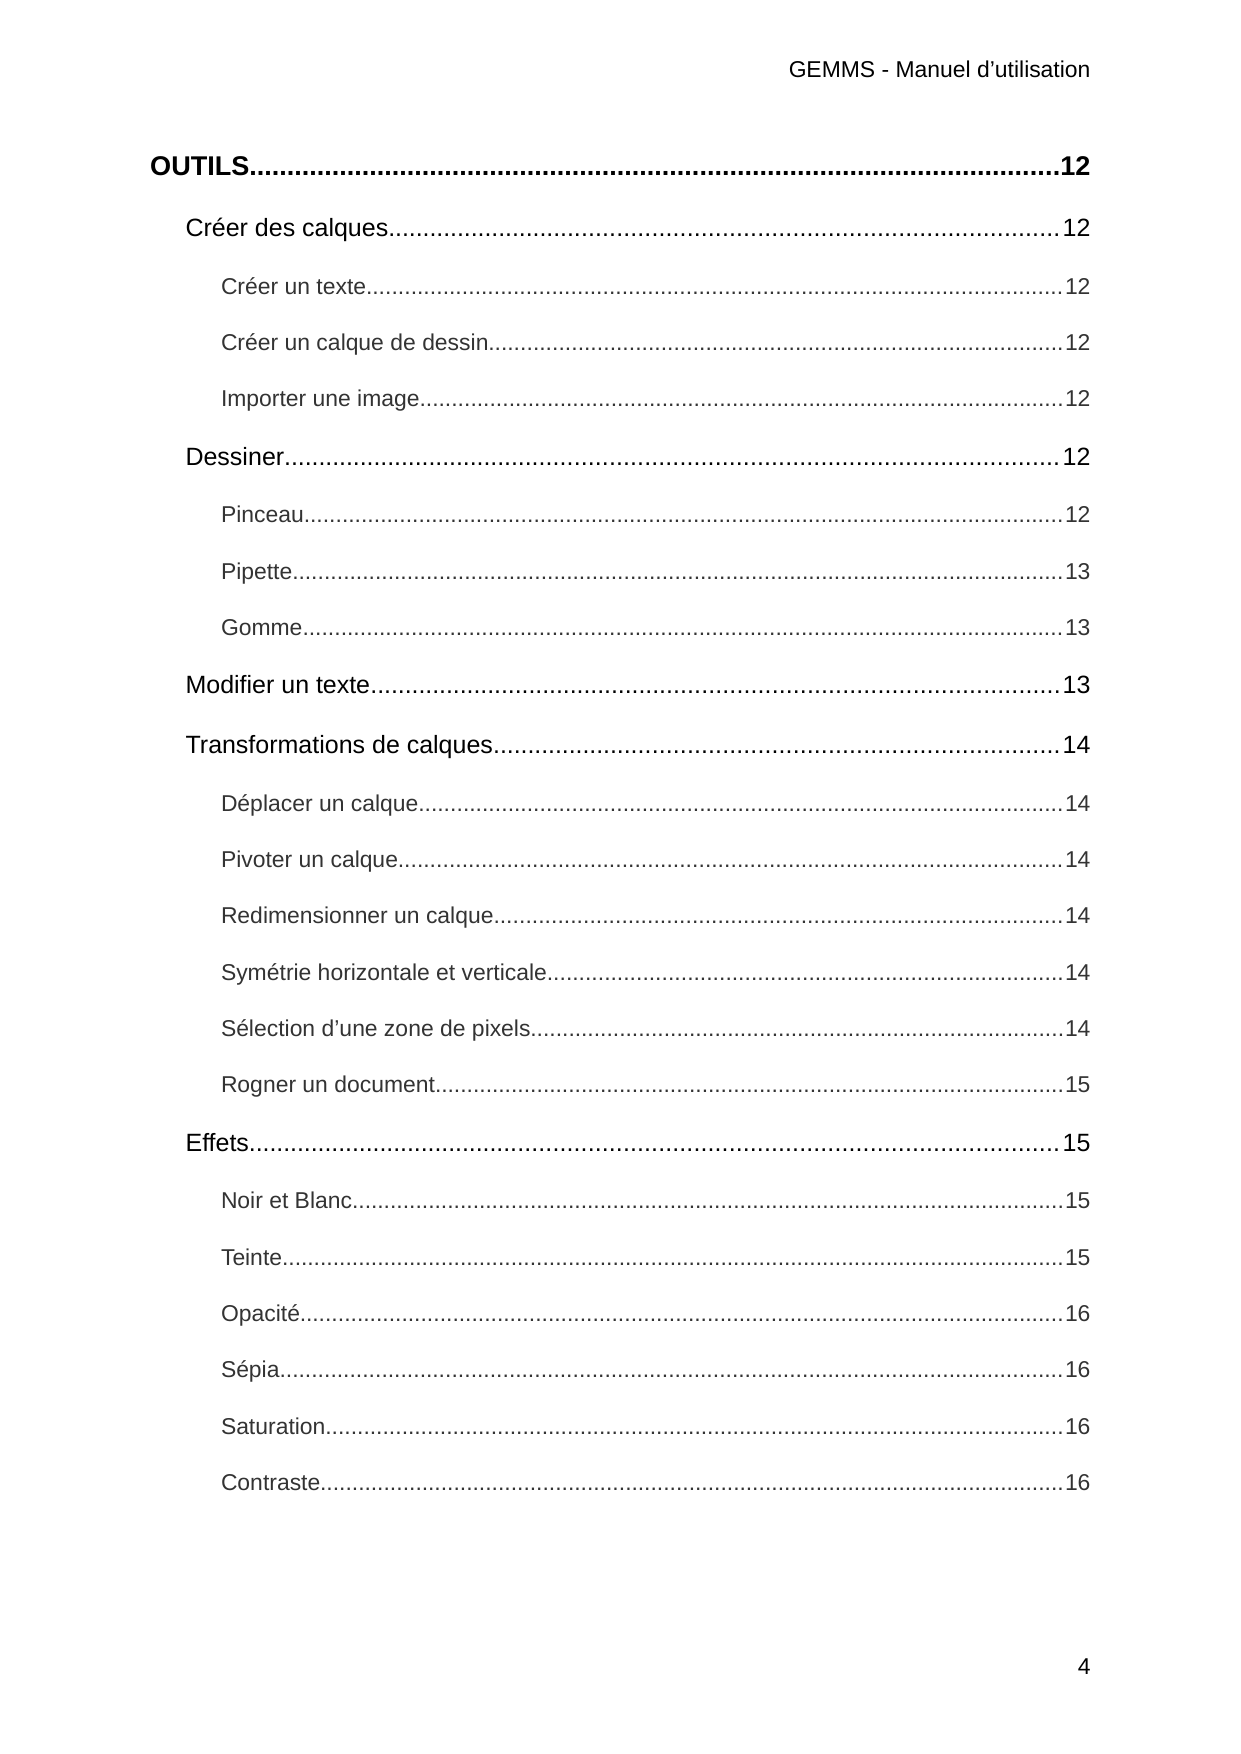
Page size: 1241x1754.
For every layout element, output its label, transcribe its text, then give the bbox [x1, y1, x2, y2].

text Transformations de calques 14 [185, 730, 1090, 759]
text Créer un texte 12 [221, 273, 1090, 299]
text Déplacer un calque 14 [221, 789, 1090, 816]
text Effets 15 [185, 1128, 1090, 1156]
text Contraste 16 [221, 1469, 1090, 1495]
text Créer un calque de dessin 12 [221, 329, 1090, 355]
text Pipette 13 [221, 558, 1090, 584]
text Gomme 13 [221, 614, 1090, 640]
text Importer une image 12 [221, 385, 1090, 412]
text Symétrie horizontale et verticale 14 [221, 958, 1090, 985]
text Rogner un document 15 [221, 1071, 1090, 1098]
text Opacité 16 [221, 1300, 1090, 1326]
text Teinte 15 [221, 1243, 1090, 1270]
text Noir et Blanc 15 [221, 1187, 1090, 1213]
text Modifier un texte 13 [185, 670, 1090, 699]
text Sélection d’une zone de pixels 14 [221, 1015, 1090, 1041]
text Saturation 16 [221, 1413, 1090, 1439]
text Pinceau 12 [221, 501, 1090, 528]
text Dessiner 12 [185, 442, 1090, 470]
text Créer des calques 12 [185, 213, 1090, 242]
text Redimensionner un calque 14 [221, 902, 1090, 928]
text Pivoter un calque 14 [221, 846, 1090, 872]
text Sépia 16 [221, 1356, 1090, 1383]
text Outils 12 [150, 150, 1090, 181]
